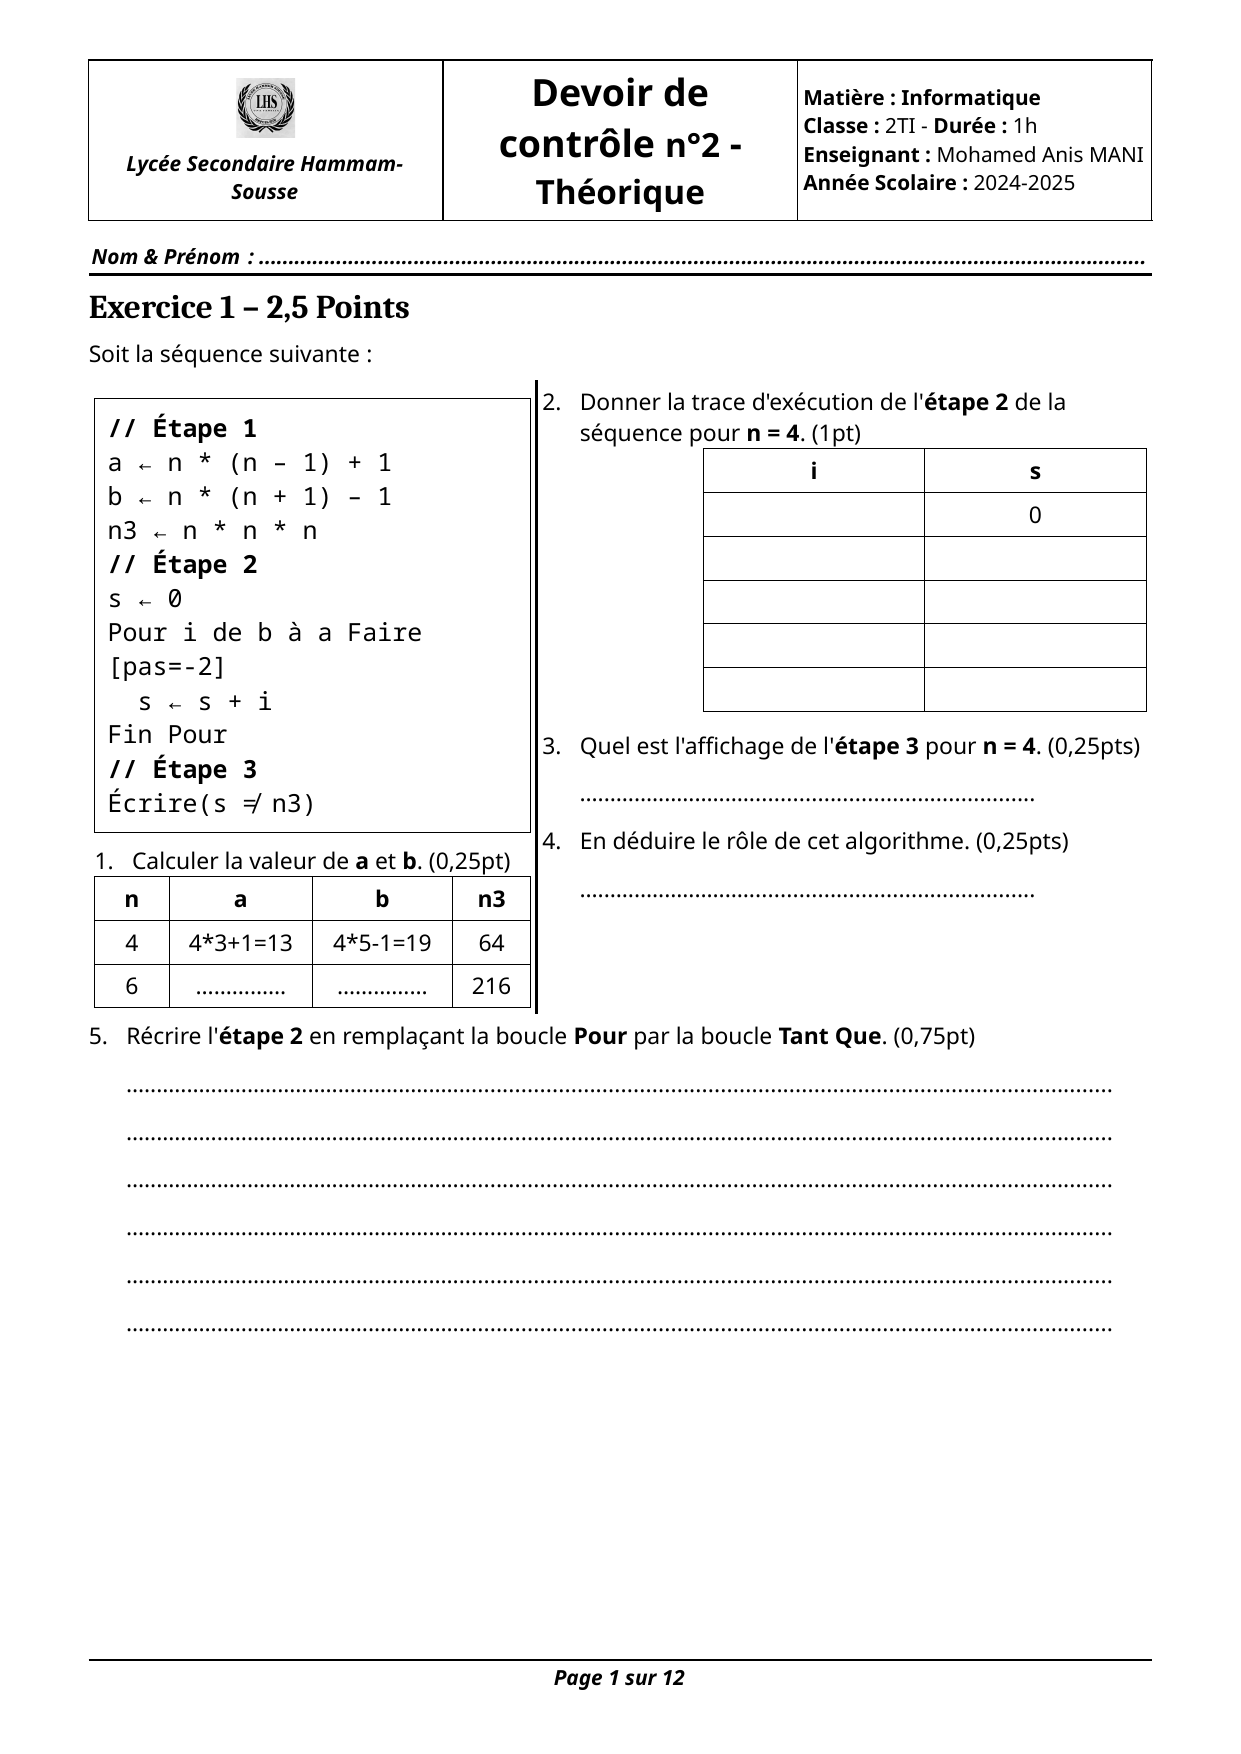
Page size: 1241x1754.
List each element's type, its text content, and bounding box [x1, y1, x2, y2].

table_header Donner la trace d'exécution de l'étape 2 de la séquence pour n = 4. (1pt) Quel est l'affichage de l'étape 3 pour n = 4. (0,25pts) En déduire le rôle de cet algorithme. (0,25pts) [538, 380, 1152, 1014]
table_cell [925, 668, 1146, 711]
table_cell 4*3+1=13 [170, 921, 312, 963]
table_header n3 [453, 877, 530, 920]
table_cell [704, 537, 924, 579]
list Récrire l'étape 2 en remplaçant la boucle Pour par la boucle Tant Que. (0,75pt) [88, 1020, 1152, 1051]
table_cell [704, 668, 924, 711]
table_cell [704, 624, 924, 667]
table_header n [95, 877, 169, 920]
table_cell 216 [453, 965, 530, 1007]
text Soit la séquence suivante : [88, 338, 1152, 369]
table_cell [704, 493, 924, 536]
table_cell 6 [95, 965, 169, 1007]
table_cell [704, 581, 924, 623]
table_cell 4 [95, 921, 169, 963]
table_header // Étape 1 a ← n * (n – 1) + 1 b ← n * (n + 1) – 1 n3 ← n * n * n // Étape 2 s ← 0 Pour i de b à a Faire [pas=-2] s ← s + i Fin Pour // Étape 3 Écrire(s ≠ n3) Calculer la valeur de a et b. (0,25pt) [89, 380, 535, 1014]
table_cell 4*5-1=19 [313, 921, 452, 963]
table_cell 0 [925, 493, 1146, 536]
table_cell [925, 581, 1146, 623]
table_cell [925, 624, 1146, 667]
table_header a [170, 877, 312, 920]
table_cell [925, 537, 1146, 579]
table_header b [313, 877, 452, 920]
table_cell …………… [313, 965, 452, 1007]
table_cell 64 [453, 921, 530, 963]
subtitle Exercice 1 – 2,5 Points [88, 288, 1152, 326]
table_header s [925, 449, 1146, 492]
table_header i [704, 449, 924, 492]
table_cell …………… [170, 965, 312, 1007]
